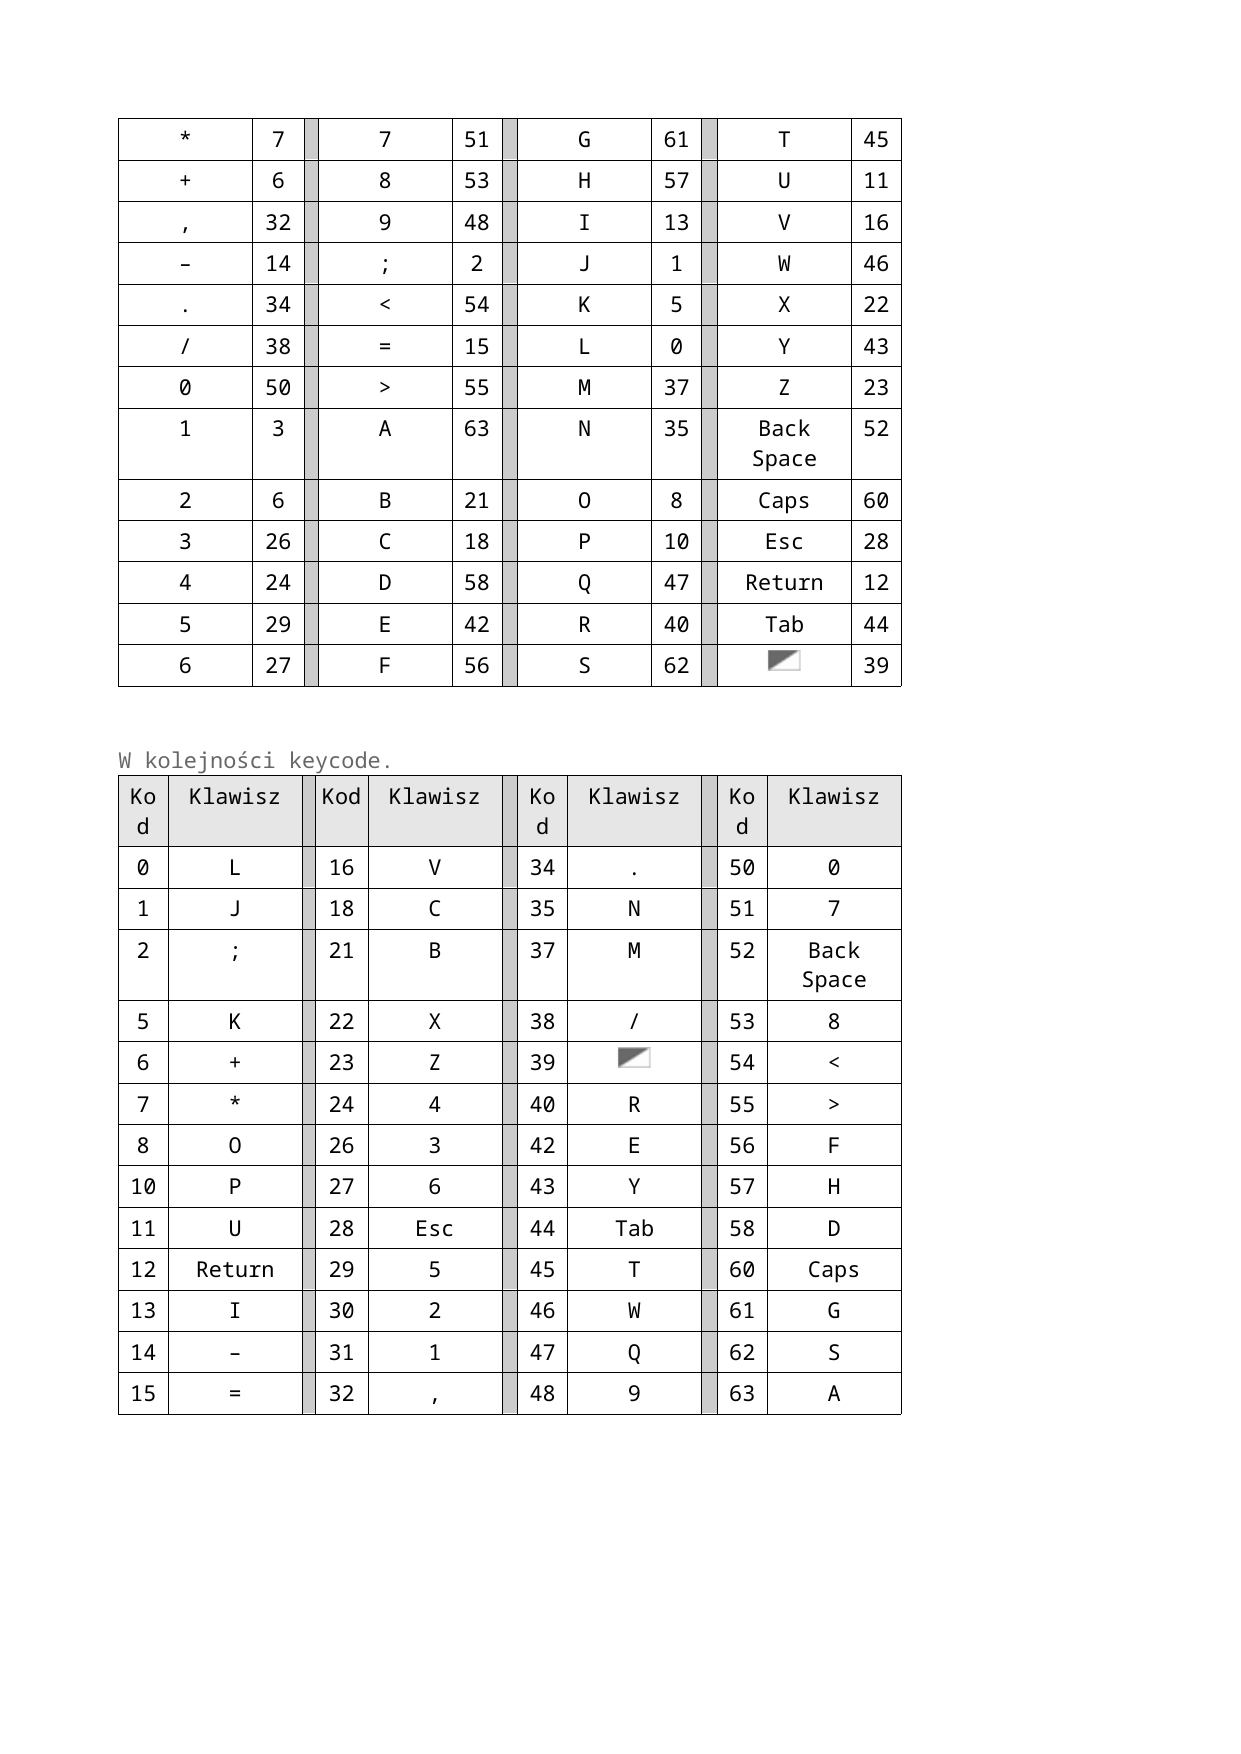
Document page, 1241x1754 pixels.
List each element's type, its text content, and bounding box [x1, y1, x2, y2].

picture [767, 650, 801, 671]
table_cell Esc [369, 1208, 502, 1248]
table_cell D [319, 562, 452, 603]
table_cell Return [169, 1249, 302, 1289]
table_cell K [169, 1001, 302, 1041]
table_cell 4 [369, 1084, 502, 1124]
table_cell W [718, 243, 851, 283]
table_cell C [319, 521, 452, 561]
table_cell M [568, 930, 701, 1000]
table_cell 50 [718, 847, 767, 887]
table_cell [702, 604, 717, 644]
table_cell [503, 562, 517, 603]
table_cell / [568, 1001, 701, 1041]
table_cell [503, 1291, 517, 1331]
table_cell 45 [852, 119, 901, 159]
table_cell [503, 1166, 517, 1207]
table_cell 2 [119, 930, 168, 1000]
table_cell 15 [453, 326, 502, 366]
table_cell R [568, 1084, 701, 1124]
table_cell 30 [316, 1291, 368, 1331]
table_cell J [518, 243, 651, 283]
table_cell D [768, 1208, 901, 1248]
table_cell [303, 1373, 315, 1413]
table_cell 18 [316, 889, 368, 929]
table_cell [702, 1125, 717, 1165]
table_cell 47 [652, 562, 701, 603]
table_cell [305, 243, 318, 283]
table_cell 38 [518, 1001, 567, 1041]
table_cell N [518, 409, 651, 479]
table_cell 6 [253, 161, 304, 201]
table_cell 3 [253, 409, 304, 479]
table_cell B [319, 480, 452, 520]
table_cell 22 [316, 1001, 368, 1041]
table_cell E [319, 604, 452, 644]
table_header Klawisz [369, 776, 502, 846]
table_cell [702, 1373, 717, 1413]
table_cell 28 [852, 521, 901, 561]
table_cell [503, 1042, 517, 1083]
table_cell > [319, 367, 452, 408]
picture [617, 1047, 651, 1068]
table_cell 0 [652, 326, 701, 366]
table_cell [503, 521, 517, 561]
table_cell 2 [119, 480, 252, 520]
table_cell [305, 161, 318, 201]
table_cell Y [568, 1166, 701, 1207]
table_cell 32 [316, 1373, 368, 1413]
table_cell F [319, 645, 452, 686]
table_cell 3 [119, 521, 252, 561]
table_cell A [319, 409, 452, 479]
table_cell 23 [316, 1042, 368, 1083]
table_cell [503, 645, 517, 686]
table_cell P [169, 1166, 302, 1207]
table_cell [702, 326, 717, 366]
table_cell X [718, 285, 851, 325]
table_cell 52 [718, 930, 767, 1000]
table_cell [503, 243, 517, 283]
table_cell > [768, 1084, 901, 1124]
table_cell G [518, 119, 651, 159]
table_cell = [319, 326, 452, 366]
table_cell 61 [652, 119, 701, 159]
table_cell [702, 243, 717, 283]
table_cell [702, 1291, 717, 1331]
table_header Kod [718, 776, 767, 846]
table_cell [503, 604, 517, 644]
table_cell [702, 645, 717, 686]
table_cell 27 [316, 1166, 368, 1207]
table_cell 44 [852, 604, 901, 644]
table_cell 0 [768, 847, 901, 887]
table_cell G [768, 1291, 901, 1331]
table_cell [303, 1042, 315, 1083]
table_cell [503, 1249, 517, 1289]
table_cell 48 [518, 1373, 567, 1413]
table_cell I [169, 1291, 302, 1331]
table_cell Q [518, 562, 651, 603]
table_header Kod [518, 776, 567, 846]
table_cell Return [718, 562, 851, 603]
table_cell 53 [453, 161, 502, 201]
table_cell 12 [852, 562, 901, 603]
table_cell [303, 930, 315, 1000]
table_cell [503, 930, 517, 1000]
table_cell 1 [119, 889, 168, 929]
table_cell [702, 367, 717, 408]
table_cell [303, 1001, 315, 1041]
table_cell 42 [518, 1125, 567, 1165]
table_cell [305, 326, 318, 366]
table_cell 24 [316, 1084, 368, 1124]
table_cell 44 [518, 1208, 567, 1248]
table_cell 58 [718, 1208, 767, 1248]
table_cell 40 [652, 604, 701, 644]
table_cell 52 [852, 409, 901, 479]
table_cell 62 [652, 645, 701, 686]
table_cell 4 [119, 562, 252, 603]
table_cell V [718, 202, 851, 242]
table_header [303, 776, 315, 846]
table_cell 43 [852, 326, 901, 366]
table_header Kod [119, 776, 168, 846]
table_cell 0 [119, 367, 252, 408]
table_cell [503, 1125, 517, 1165]
table_cell 6 [119, 1042, 168, 1083]
table_cell 55 [453, 367, 502, 408]
table_cell 1 [119, 409, 252, 479]
table_cell 57 [718, 1166, 767, 1207]
table_cell 31 [316, 1332, 368, 1372]
table_cell [305, 604, 318, 644]
table_cell 56 [453, 645, 502, 686]
table_cell / [119, 326, 252, 366]
table_cell F [768, 1125, 901, 1165]
table_cell , [369, 1373, 502, 1413]
table_cell 7 [119, 1084, 168, 1124]
table_cell [702, 847, 717, 887]
table_cell 37 [652, 367, 701, 408]
table_cell 29 [316, 1249, 368, 1289]
table_cell 46 [518, 1291, 567, 1331]
table_cell M [518, 367, 651, 408]
table_cell 42 [453, 604, 502, 644]
table_header Klawisz [169, 776, 302, 846]
table_cell [702, 1001, 717, 1041]
table_cell 14 [119, 1332, 168, 1372]
table_cell [303, 1249, 315, 1289]
table_cell [503, 1332, 517, 1372]
table_cell – [119, 243, 252, 283]
table_cell [303, 1332, 315, 1372]
table_cell 35 [652, 409, 701, 479]
table_cell 2 [453, 243, 502, 283]
table_cell 34 [518, 847, 567, 887]
table_cell * [119, 119, 252, 159]
table_cell K [518, 285, 651, 325]
table_cell 11 [852, 161, 901, 201]
table_cell [702, 1332, 717, 1372]
table_cell 1 [369, 1332, 502, 1372]
table_cell [303, 1166, 315, 1207]
table_cell E [568, 1125, 701, 1165]
table_cell 21 [316, 930, 368, 1000]
table_cell 16 [316, 847, 368, 887]
table_cell [305, 562, 318, 603]
table_cell [305, 367, 318, 408]
table_cell U [718, 161, 851, 201]
table_cell 28 [316, 1208, 368, 1248]
table_cell 8 [119, 1125, 168, 1165]
table_cell 54 [718, 1042, 767, 1083]
table_cell V [369, 847, 502, 887]
table_cell 57 [652, 161, 701, 201]
table_cell Z [718, 367, 851, 408]
table_cell 46 [852, 243, 901, 283]
table_cell [305, 645, 318, 686]
table_cell [702, 1084, 717, 1124]
table_cell [702, 409, 717, 479]
table_cell 7 [253, 119, 304, 159]
table_cell 10 [119, 1166, 168, 1207]
table_cell 21 [453, 480, 502, 520]
table_cell 5 [119, 1001, 168, 1041]
table_cell = [169, 1373, 302, 1413]
table_cell [503, 480, 517, 520]
table_cell 18 [453, 521, 502, 561]
table_cell [503, 889, 517, 929]
table_cell R [518, 604, 651, 644]
table_cell [305, 409, 318, 479]
table_cell 23 [852, 367, 901, 408]
table_cell [503, 119, 517, 159]
table_cell 62 [718, 1332, 767, 1372]
table_cell 5 [652, 285, 701, 325]
table_cell < [319, 285, 452, 325]
table_cell [503, 326, 517, 366]
table_cell 45 [518, 1249, 567, 1289]
table_cell [503, 202, 517, 242]
table_cell 3 [369, 1125, 502, 1165]
table_cell 63 [718, 1373, 767, 1413]
table_cell J [169, 889, 302, 929]
table_cell 24 [253, 562, 304, 603]
table_cell [702, 161, 717, 201]
table_cell 54 [453, 285, 502, 325]
table_cell C [369, 889, 502, 929]
table_cell 60 [852, 480, 901, 520]
text W kolejności keycode. [118, 745, 1122, 775]
table_cell 8 [652, 480, 701, 520]
table_cell [702, 202, 717, 242]
table_cell . [568, 847, 701, 887]
table_cell S [768, 1332, 901, 1372]
table_cell [503, 1001, 517, 1041]
table_cell P [518, 521, 651, 561]
table_cell 27 [253, 645, 304, 686]
table_cell + [119, 161, 252, 201]
table_cell B [369, 930, 502, 1000]
table_cell T [568, 1249, 701, 1289]
table_cell [568, 1042, 701, 1083]
table_cell 26 [316, 1125, 368, 1165]
table_cell O [518, 480, 651, 520]
table_cell 48 [453, 202, 502, 242]
table_cell [503, 285, 517, 325]
table_cell L [169, 847, 302, 887]
table_cell [305, 521, 318, 561]
table_cell [702, 889, 717, 929]
table_cell Q [568, 1332, 701, 1372]
table_cell Caps [768, 1249, 901, 1289]
table_cell 11 [119, 1208, 168, 1248]
table_cell [503, 847, 517, 887]
table_cell 29 [253, 604, 304, 644]
table_cell ; [319, 243, 452, 283]
table_cell L [518, 326, 651, 366]
table_cell 15 [119, 1373, 168, 1413]
table_cell N [568, 889, 701, 929]
table_cell ; [169, 930, 302, 1000]
table_cell [503, 1208, 517, 1248]
table_cell 9 [319, 202, 452, 242]
table_cell < [768, 1042, 901, 1083]
table_cell [305, 285, 318, 325]
table_cell [702, 285, 717, 325]
table_cell 38 [253, 326, 304, 366]
table_header [503, 776, 517, 846]
table_cell [503, 367, 517, 408]
table_cell – [169, 1332, 302, 1372]
table_cell 8 [768, 1001, 901, 1041]
table_cell 5 [369, 1249, 502, 1289]
table_cell Tab [718, 604, 851, 644]
table_cell 61 [718, 1291, 767, 1331]
table_header [702, 776, 717, 846]
table_cell 5 [119, 604, 252, 644]
table_cell 6 [253, 480, 304, 520]
table_cell 12 [119, 1249, 168, 1289]
table_cell Z [369, 1042, 502, 1083]
table_cell 58 [453, 562, 502, 603]
table_cell 39 [852, 645, 901, 686]
table_cell [303, 1208, 315, 1248]
table_cell [702, 1042, 717, 1083]
table_cell Back Space [718, 409, 851, 479]
table_cell 14 [253, 243, 304, 283]
table_cell [503, 1373, 517, 1413]
table_cell 13 [652, 202, 701, 242]
table_cell 7 [319, 119, 452, 159]
table_cell W [568, 1291, 701, 1331]
table_cell 63 [453, 409, 502, 479]
table_cell S [518, 645, 651, 686]
table_cell 22 [852, 285, 901, 325]
table_cell [503, 161, 517, 201]
table_cell 55 [718, 1084, 767, 1124]
table_cell . [119, 285, 252, 325]
table_cell 47 [518, 1332, 567, 1372]
table_cell Y [718, 326, 851, 366]
table_cell 37 [518, 930, 567, 1000]
table_cell Tab [568, 1208, 701, 1248]
table_cell [702, 1249, 717, 1289]
table_cell 40 [518, 1084, 567, 1124]
table_cell 8 [319, 161, 452, 201]
table_cell 6 [119, 645, 252, 686]
table_cell [303, 889, 315, 929]
table_cell Esc [718, 521, 851, 561]
table_cell 39 [518, 1042, 567, 1083]
table_cell H [768, 1166, 901, 1207]
table_cell 13 [119, 1291, 168, 1331]
table_cell 50 [253, 367, 304, 408]
table_cell 16 [852, 202, 901, 242]
table_cell 10 [652, 521, 701, 561]
table_header Klawisz [768, 776, 901, 846]
table_cell 2 [369, 1291, 502, 1331]
table_cell 6 [369, 1166, 502, 1207]
table_cell [702, 119, 717, 159]
table_header Klawisz [568, 776, 701, 846]
table_cell 43 [518, 1166, 567, 1207]
table_cell 51 [718, 889, 767, 929]
table_cell 0 [119, 847, 168, 887]
table_cell X [369, 1001, 502, 1041]
table_cell 56 [718, 1125, 767, 1165]
table_cell * [169, 1084, 302, 1124]
table_cell [702, 930, 717, 1000]
table_cell [305, 119, 318, 159]
table_cell 35 [518, 889, 567, 929]
table_cell [702, 562, 717, 603]
table_cell 51 [453, 119, 502, 159]
table_cell 26 [253, 521, 304, 561]
table_cell 60 [718, 1249, 767, 1289]
table_cell [702, 521, 717, 561]
table_cell [305, 480, 318, 520]
table_header Kod [316, 776, 368, 846]
table_cell 9 [568, 1373, 701, 1413]
table_cell 32 [253, 202, 304, 242]
table_cell [503, 1084, 517, 1124]
table_cell 1 [652, 243, 701, 283]
table_cell [702, 1166, 717, 1207]
table_cell Caps [718, 480, 851, 520]
table_cell [702, 1208, 717, 1248]
table_cell H [518, 161, 651, 201]
table_cell [303, 847, 315, 887]
table_cell Back Space [768, 930, 901, 1000]
table_cell , [119, 202, 252, 242]
table_cell 53 [718, 1001, 767, 1041]
table_cell [303, 1084, 315, 1124]
table_cell [718, 645, 851, 686]
table_cell I [518, 202, 651, 242]
table_cell 7 [768, 889, 901, 929]
table_cell [503, 409, 517, 479]
table_cell O [169, 1125, 302, 1165]
table_cell T [718, 119, 851, 159]
table_cell [303, 1125, 315, 1165]
table_cell [303, 1291, 315, 1331]
table_cell U [169, 1208, 302, 1248]
table_cell + [169, 1042, 302, 1083]
table_cell [702, 480, 717, 520]
table_cell [305, 202, 318, 242]
table_cell A [768, 1373, 901, 1413]
table_cell 34 [253, 285, 304, 325]
